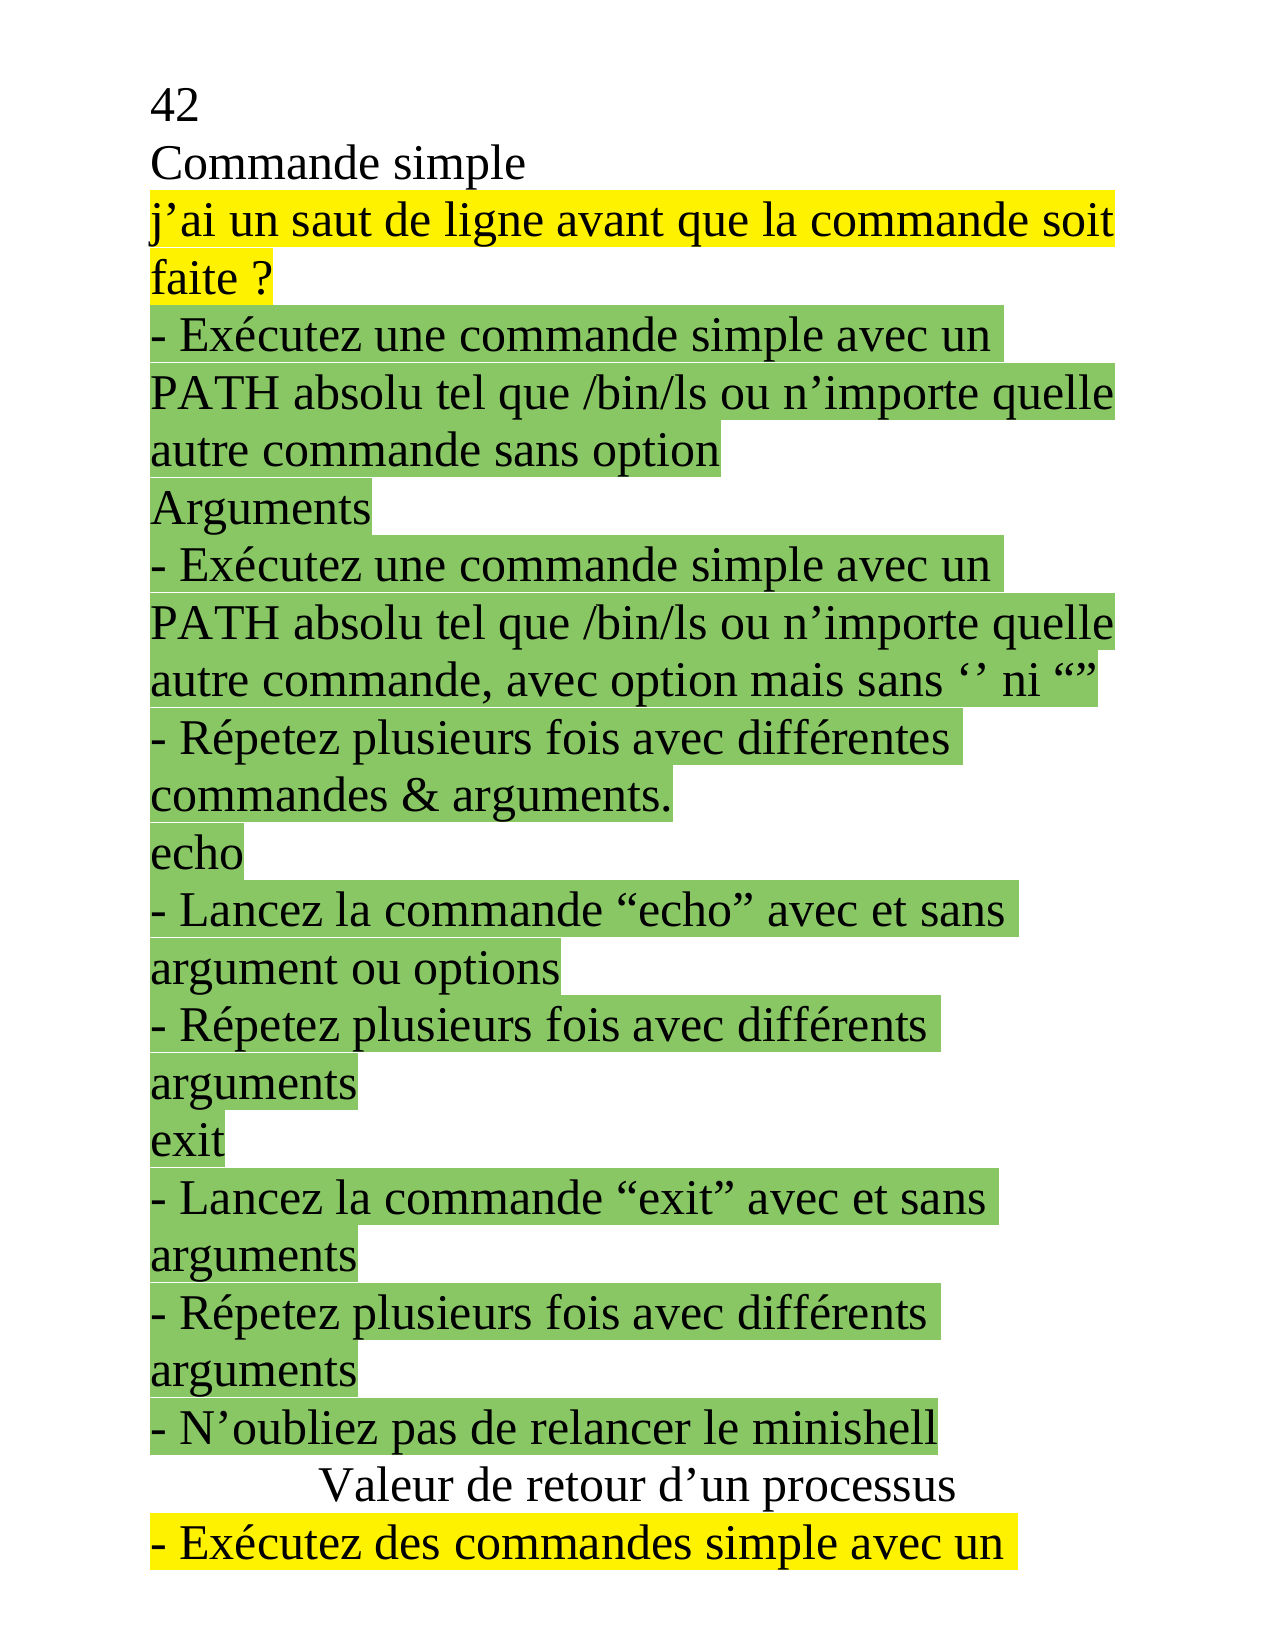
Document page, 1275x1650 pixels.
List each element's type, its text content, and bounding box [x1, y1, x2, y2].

text - Répetez plusieurs fois avec différents arguments [150, 1282, 1125, 1397]
text echo [150, 822, 1125, 880]
text - Répetez plusieurs fois avec différents arguments [150, 995, 1125, 1110]
text Arguments [150, 477, 1125, 535]
text - Exécutez une commande simple avec un PATH absolu tel que /bin/ls ou n’importe quelle autre commande sans option [150, 305, 1125, 477]
text exit [150, 1110, 1125, 1167]
text Valeur de retour d’un processus [150, 1455, 1125, 1512]
text - Lancez la commande “echo” avec et sans argument ou options [150, 880, 1125, 995]
text - N’oubliez pas de relancer le minishell [150, 1397, 1125, 1455]
text Commande simple [150, 132, 1125, 190]
text 42 [150, 75, 1125, 132]
text j’ai un saut de ligne avant que la commande soit faite ? [150, 190, 1125, 305]
text - Exécutez des commandes simple avec un [150, 1512, 1125, 1570]
text - Répetez plusieurs fois avec différentes commandes & arguments. [150, 707, 1125, 822]
text - Lancez la commande “exit” avec et sans arguments [150, 1167, 1125, 1282]
text - Exécutez une commande simple avec un PATH absolu tel que /bin/ls ou n’importe quelle autre commande, avec option mais sans ‘’ ni “” [150, 535, 1125, 707]
